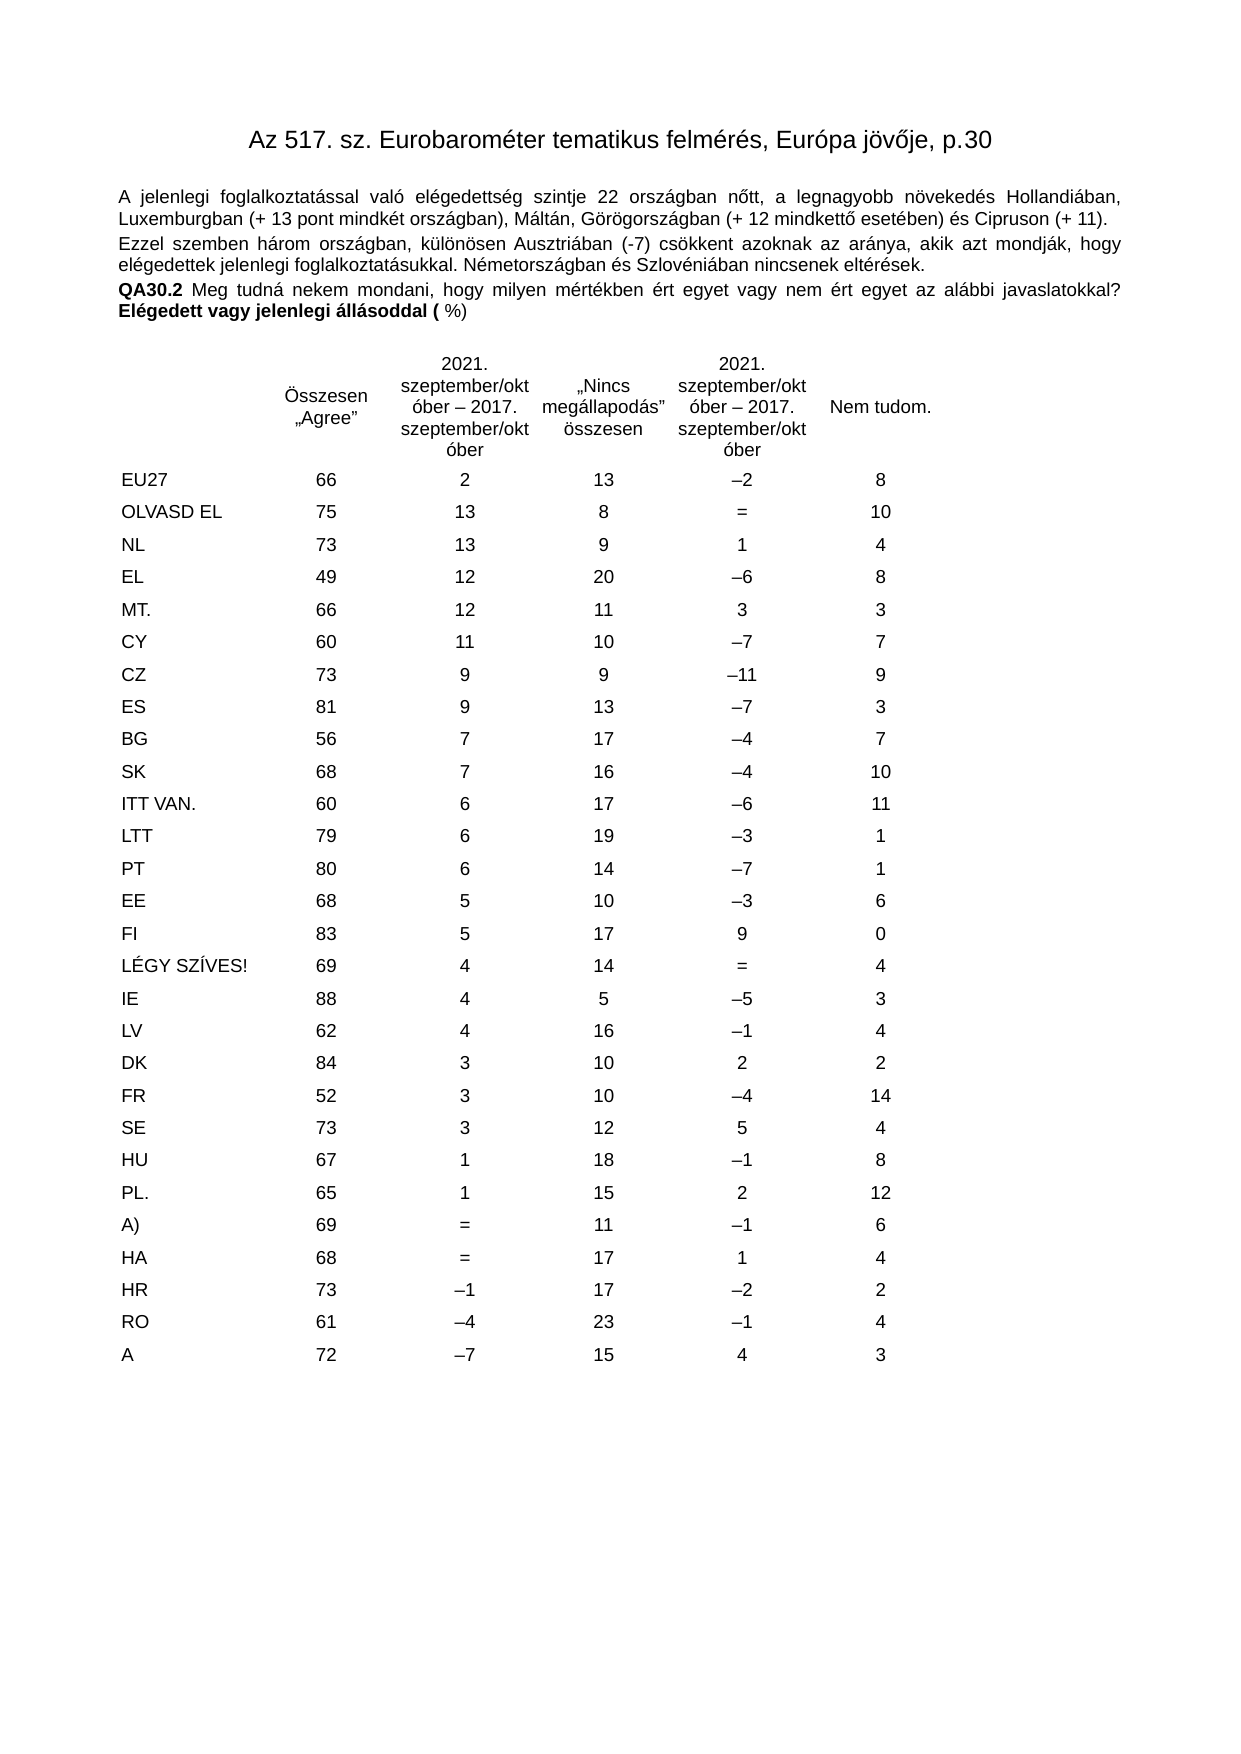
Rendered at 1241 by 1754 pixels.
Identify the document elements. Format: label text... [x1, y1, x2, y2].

table_cell MT. [118, 593, 257, 626]
table_cell 12 [395, 593, 534, 626]
table_cell 7 [395, 755, 534, 787]
table_cell 2 [673, 1047, 811, 1079]
table_cell A [118, 1338, 257, 1371]
table_cell 1 [395, 1144, 534, 1176]
table_cell 8 [811, 1144, 950, 1176]
table_cell 9 [534, 528, 673, 561]
text QA30.2 Meg tudná nekem mondani, hogy milyen mértékben ért egyet vagy nem ért egyet az alábbi javaslatokkal? Elégedett vagy jelenlegi állásoddal ( %) [118, 279, 1122, 322]
table_cell 6 [395, 820, 534, 852]
table_cell –4 [673, 1079, 811, 1111]
table_cell 5 [395, 917, 534, 949]
table_cell 1 [673, 1241, 811, 1273]
table_header [118, 350, 257, 463]
table_cell 12 [811, 1176, 950, 1209]
table_cell 83 [257, 917, 395, 949]
table_cell 10 [534, 1047, 673, 1079]
table_cell –3 [673, 885, 811, 917]
table_cell PT [118, 852, 257, 885]
text A jelenlegi foglalkoztatással való elégedettség szintje 22 országban nőtt, a legnagyobb növekedés Hollandiában, Luxemburgban (+ 13 pont mindkét országban), Máltán, Görögországban (+ 12 mindkettő esetében) és Cipruson (+ 11). [118, 186, 1122, 229]
table_cell 67 [257, 1144, 395, 1176]
text Ezzel szemben három országban, különösen Ausztriában (-7) csökkent azoknak az aránya, akik azt mondják, hogy elégedettek jelenlegi foglalkoztatásukkal. Németországban és Szlovéniában nincsenek eltérések. [118, 232, 1122, 276]
table_cell 2 [811, 1274, 950, 1306]
table_cell –2 [673, 1274, 811, 1306]
table_cell –1 [673, 1209, 811, 1241]
table_cell 60 [257, 788, 395, 820]
table_cell 17 [534, 1241, 673, 1273]
table_cell –4 [673, 755, 811, 787]
table_header „Nincs megállapodás” összesen [534, 350, 673, 463]
table_cell 2 [673, 1176, 811, 1209]
table_cell 1 [811, 852, 950, 885]
table_cell 62 [257, 1014, 395, 1047]
table_cell 2 [395, 464, 534, 496]
table_cell 3 [811, 593, 950, 626]
table_cell LÉGY SZÍVES! [118, 950, 257, 982]
table_cell 9 [534, 658, 673, 690]
table_cell 4 [811, 528, 950, 561]
table_cell CZ [118, 658, 257, 690]
table_cell 16 [534, 755, 673, 787]
table_cell 10 [534, 1079, 673, 1111]
table_cell = [673, 950, 811, 982]
table_cell LV [118, 1014, 257, 1047]
table_cell 56 [257, 723, 395, 755]
table_cell 11 [534, 1209, 673, 1241]
table_cell 4 [811, 1306, 950, 1338]
table_cell NL [118, 528, 257, 561]
table_cell –6 [673, 788, 811, 820]
table_cell 9 [673, 917, 811, 949]
table_cell 84 [257, 1047, 395, 1079]
table_cell 11 [395, 626, 534, 658]
table_cell = [395, 1241, 534, 1273]
table_cell SK [118, 755, 257, 787]
table_cell 73 [257, 1111, 395, 1144]
table_header Nem tudom. [811, 350, 950, 463]
table_cell –2 [673, 464, 811, 496]
table_cell 3 [811, 982, 950, 1014]
table_cell 1 [673, 528, 811, 561]
table_cell –4 [395, 1306, 534, 1338]
table_cell 7 [395, 723, 534, 755]
table_cell –7 [673, 626, 811, 658]
table_cell –1 [673, 1144, 811, 1176]
table_cell 17 [534, 723, 673, 755]
table_header 2021. szeptember/október – 2017. szeptember/október [673, 350, 811, 463]
table_cell 10 [534, 885, 673, 917]
table_cell –1 [395, 1274, 534, 1306]
table_cell 18 [534, 1144, 673, 1176]
table_cell 4 [811, 1111, 950, 1144]
table_cell 8 [811, 561, 950, 593]
table_cell 4 [673, 1338, 811, 1371]
table_cell 72 [257, 1338, 395, 1371]
table_cell 10 [811, 496, 950, 528]
table_cell HA [118, 1241, 257, 1273]
table_cell 80 [257, 852, 395, 885]
table_cell 73 [257, 658, 395, 690]
table_cell 60 [257, 626, 395, 658]
table_cell 17 [534, 788, 673, 820]
table_cell 13 [534, 464, 673, 496]
table_cell ES [118, 690, 257, 723]
table_cell 4 [395, 982, 534, 1014]
table_cell 6 [395, 852, 534, 885]
table_cell 9 [811, 658, 950, 690]
table_cell 10 [534, 626, 673, 658]
table_header Összesen „Agree” [257, 350, 395, 463]
table_cell 9 [395, 658, 534, 690]
table_cell 4 [395, 950, 534, 982]
table_cell 0 [811, 917, 950, 949]
table_cell –7 [395, 1338, 534, 1371]
table_cell –5 [673, 982, 811, 1014]
table_cell FR [118, 1079, 257, 1111]
table_cell 13 [395, 528, 534, 561]
table_cell = [673, 496, 811, 528]
table_cell 61 [257, 1306, 395, 1338]
table_cell 3 [673, 593, 811, 626]
table_cell CY [118, 626, 257, 658]
table_cell = [395, 1209, 534, 1241]
table_cell BG [118, 723, 257, 755]
table_cell 5 [395, 885, 534, 917]
table_cell 65 [257, 1176, 395, 1209]
table_cell 68 [257, 755, 395, 787]
table_cell 68 [257, 885, 395, 917]
table_cell 1 [395, 1176, 534, 1209]
table_cell 79 [257, 820, 395, 852]
table_cell 88 [257, 982, 395, 1014]
table_cell 3 [395, 1047, 534, 1079]
table_cell 69 [257, 1209, 395, 1241]
table_cell –1 [673, 1306, 811, 1338]
table_cell 69 [257, 950, 395, 982]
table_cell 6 [395, 788, 534, 820]
table_cell 13 [534, 690, 673, 723]
table_cell 73 [257, 1274, 395, 1306]
table_cell 68 [257, 1241, 395, 1273]
table_cell 3 [395, 1079, 534, 1111]
table_cell 2 [811, 1047, 950, 1079]
table_cell –11 [673, 658, 811, 690]
table_cell 66 [257, 593, 395, 626]
table_cell 8 [811, 464, 950, 496]
table_cell –4 [673, 723, 811, 755]
table_cell 10 [811, 755, 950, 787]
table_cell 17 [534, 1274, 673, 1306]
table_cell 3 [811, 690, 950, 723]
table_cell 11 [534, 593, 673, 626]
table_cell OLVASD EL [118, 496, 257, 528]
table_cell A) [118, 1209, 257, 1241]
table_cell 12 [534, 1111, 673, 1144]
table_cell 3 [811, 1338, 950, 1371]
table_cell –7 [673, 690, 811, 723]
table_cell –3 [673, 820, 811, 852]
table_cell LTT [118, 820, 257, 852]
table_cell 7 [811, 626, 950, 658]
table_cell 20 [534, 561, 673, 593]
table_cell 66 [257, 464, 395, 496]
table_cell 14 [534, 950, 673, 982]
table_cell 75 [257, 496, 395, 528]
table_cell 19 [534, 820, 673, 852]
table_cell 52 [257, 1079, 395, 1111]
table_cell –7 [673, 852, 811, 885]
table_cell 8 [534, 496, 673, 528]
table_cell 9 [395, 690, 534, 723]
table_cell 49 [257, 561, 395, 593]
table_cell SE [118, 1111, 257, 1144]
table_cell 1 [811, 820, 950, 852]
table_cell 4 [811, 1014, 950, 1047]
table_cell HR [118, 1274, 257, 1306]
table_cell 4 [395, 1014, 534, 1047]
table_cell ITT VAN. [118, 788, 257, 820]
table_cell 15 [534, 1176, 673, 1209]
table_cell EL [118, 561, 257, 593]
table_cell FI [118, 917, 257, 949]
table_cell EE [118, 885, 257, 917]
table_cell 5 [534, 982, 673, 1014]
table_cell 4 [811, 950, 950, 982]
table_cell 6 [811, 1209, 950, 1241]
table_cell 14 [811, 1079, 950, 1111]
table_cell 81 [257, 690, 395, 723]
table_cell 17 [534, 917, 673, 949]
table_cell 73 [257, 528, 395, 561]
table_cell 15 [534, 1338, 673, 1371]
table_cell 6 [811, 885, 950, 917]
table_cell 7 [811, 723, 950, 755]
table_cell 4 [811, 1241, 950, 1273]
table_cell DK [118, 1047, 257, 1079]
table_cell 23 [534, 1306, 673, 1338]
table_header 2021. szeptember/október – 2017. szeptember/október [395, 350, 534, 463]
table_cell HU [118, 1144, 257, 1176]
table_cell EU27 [118, 464, 257, 496]
table_cell 5 [673, 1111, 811, 1144]
table_cell IE [118, 982, 257, 1014]
table_cell –1 [673, 1014, 811, 1047]
table_cell 13 [395, 496, 534, 528]
table_cell –6 [673, 561, 811, 593]
table_cell 3 [395, 1111, 534, 1144]
table_cell 16 [534, 1014, 673, 1047]
table_cell 14 [534, 852, 673, 885]
table_cell RO [118, 1306, 257, 1338]
table_cell 11 [811, 788, 950, 820]
table_cell PL. [118, 1176, 257, 1209]
table_cell 12 [395, 561, 534, 593]
